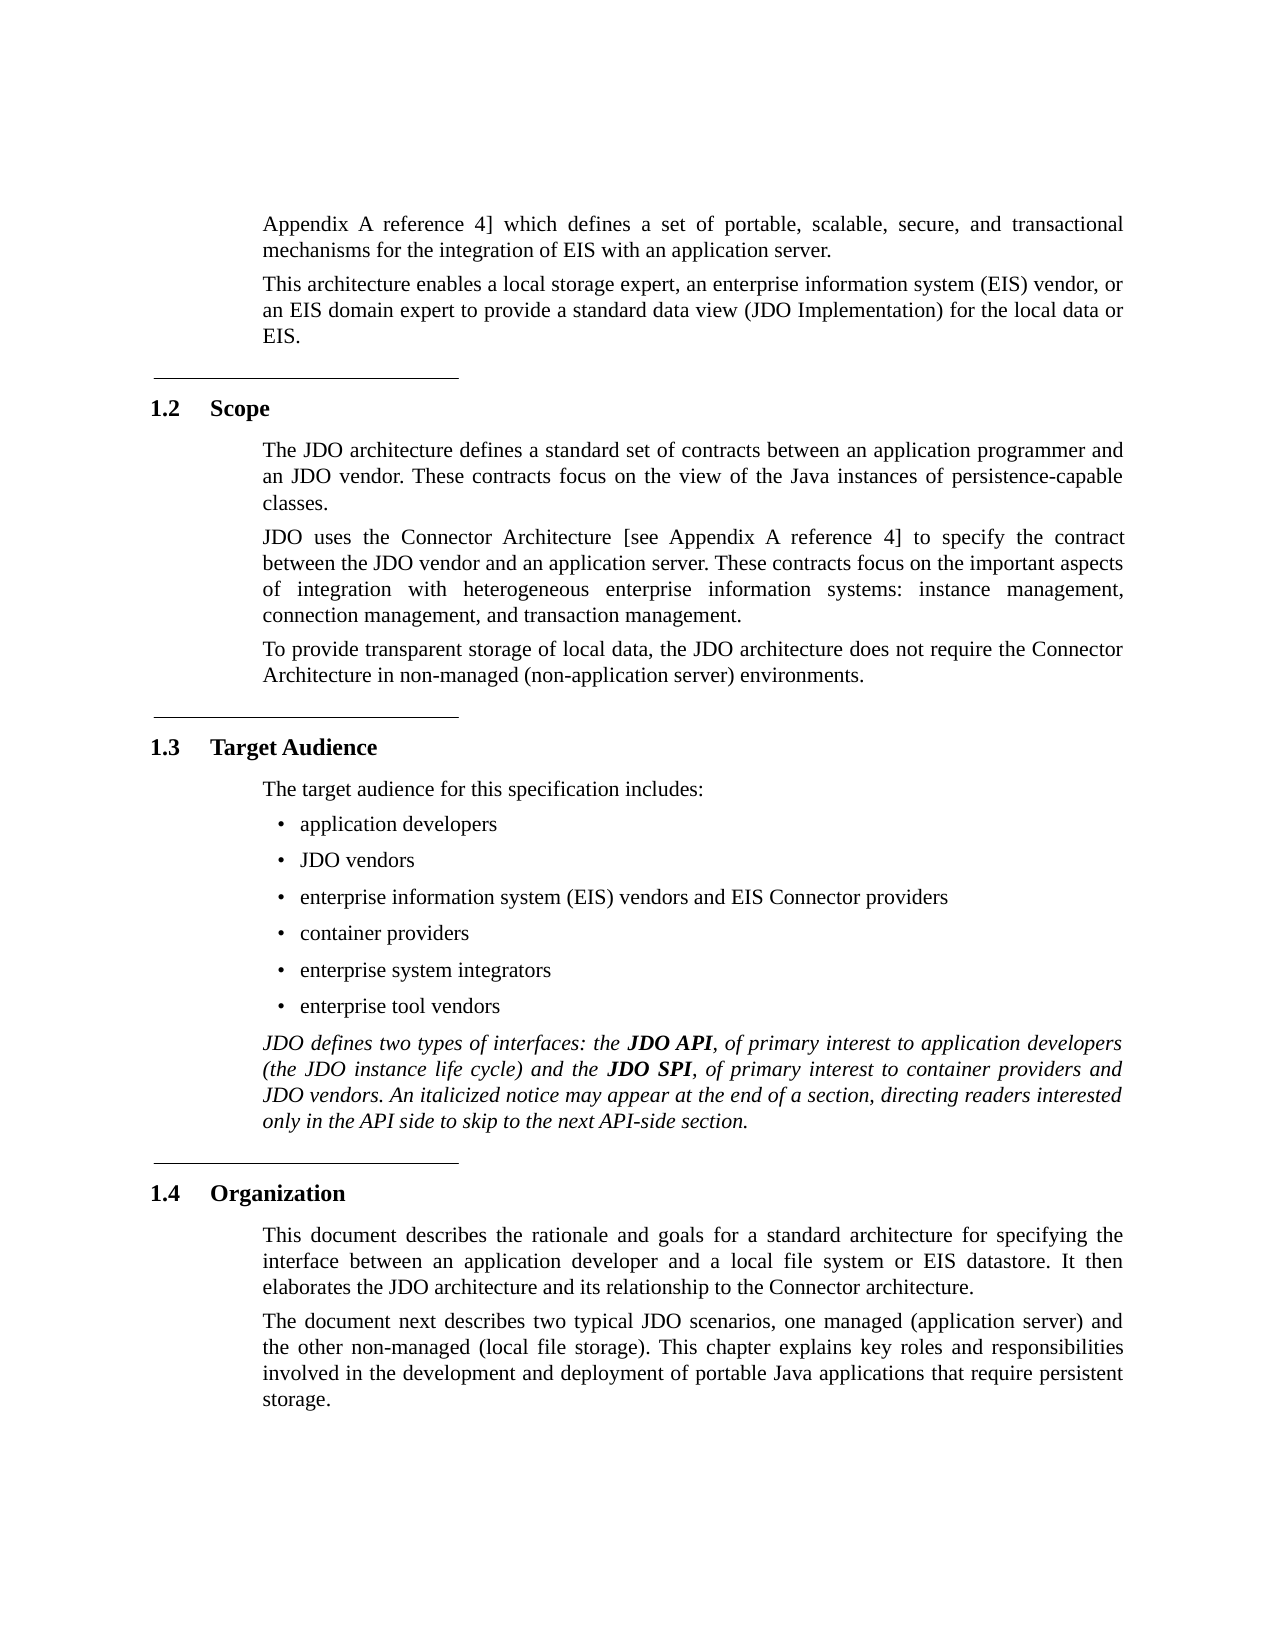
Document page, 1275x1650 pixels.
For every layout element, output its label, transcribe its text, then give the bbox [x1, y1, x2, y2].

text • application developers [277, 810, 1087, 836]
text Appendix A reference 4] which defines a set of portable, scalable, secure, and transactional mechanisms for the integration of EIS with an application server. [262, 210, 1125, 262]
text • enterprise information system (EIS) vendors and EIS Connector providers [277, 883, 1087, 909]
text JDO defines two types of interfaces: the JDO API, of primary interest to application developers (the JDO instance life cycle) and the JDO SPI, of primary interest to container providers and JDO vendors. An italicized notice may appear at the end of a section, directing readers interested only in the API side to skip to the next API-side section. [262, 1029, 1125, 1133]
text • JDO vendors [277, 846, 1087, 872]
text The document next describes two typical JDO scenarios, one managed (application server) and the other non-managed (local file storage). This chapter explains key roles and responsibilities involved in the development and deployment of portable Java applications that require persistent storage. [262, 1307, 1125, 1412]
subtitle Organization [150, 1179, 1125, 1206]
text • enterprise system integrators [277, 956, 1087, 982]
text To provide transparent storage of local data, the JDO architecture does not require the Connector Architecture in non-managed (non-application server) environments. [262, 636, 1125, 688]
text • container providers [277, 919, 1087, 945]
subtitle Scope [150, 394, 1125, 422]
text The target audience for this specification includes: [262, 776, 1125, 802]
subtitle Target Audience [150, 733, 1125, 761]
text This document describes the rationale and goals for a standard architecture for specifying the interface between an application developer and a local file system or EIS datastore. It then elaborates the JDO architecture and its relationship to the Connector architecture. [262, 1221, 1125, 1299]
text The JDO architecture defines a standard set of contracts between an application programmer and an JDO vendor. These contracts focus on the view of the Java instances of persistence-capable classes. [262, 437, 1125, 515]
text JDO uses the Connector Architecture [see Appendix A reference 4] to specify the contract between the JDO vendor and an application server. These contracts focus on the important aspects of integration with heterogeneous enterprise information systems: instance management, connection management, and transaction management. [262, 523, 1125, 627]
text This architecture enables a local storage expert, an enterprise information system (EIS) vendor, or an EIS domain expert to provide a standard data view (JDO Implementation) for the local data or EIS. [262, 270, 1125, 348]
text • enterprise tool vendors [277, 992, 1087, 1018]
